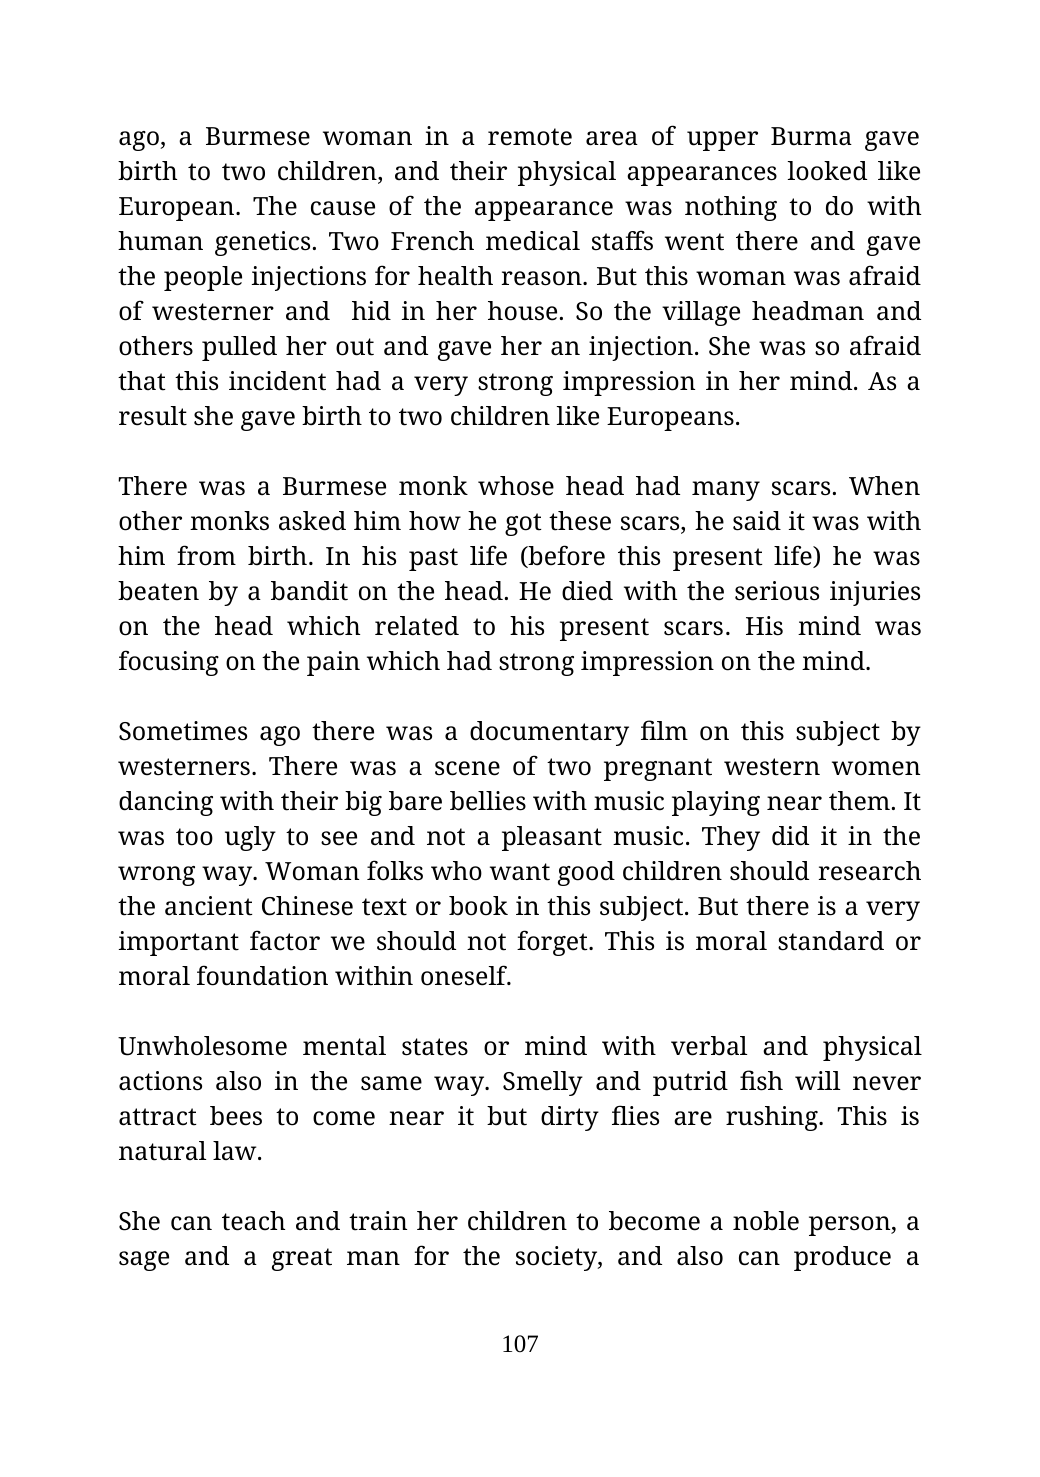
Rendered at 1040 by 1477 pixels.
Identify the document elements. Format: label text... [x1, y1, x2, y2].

text Unwholesome mental states or mind with verbal and physical actions also in the same way. Smelly and putrid fish will never attract bees to come near it but dirty flies are rushing. This is natural law. [118, 1028, 922, 1168]
text ago, a Burmese woman in a remote area of upper Burma gave birth to two children, and their physical appearances looked like European. The cause of the appearance was nothing to do with human genetics. Two French medical staffs went there and gave the people injections for health reason. But this woman was afraid of westerner and hid in her house. So the village headman and others pulled her out and gave her an injection. She was so afraid that this incident had a very strong impression in her mind. As a result she gave birth to two children like Europeans. [118, 118, 922, 433]
text Sometimes ago there was a documentary film on this subject by westerners. There was a scene of two pregnant western women dancing with their big bare bellies with music playing near them. It was too ugly to see and not a pleasant music. They did it in the wrong way. Woman folks who want good children should research the ancient Chinese text or book in this subject. But there is a very important factor we should not forget. This is moral standard or moral foundation within oneself. [118, 713, 922, 993]
text There was a Burmese monk whose head had many scars. When other monks asked him how he got these scars, he said it was with him from birth. In his past life (before this present life) he was beaten by a bandit on the head. He died with the serious injuries on the head which related to his present scars. His mind was focusing on the pain which had strong impression on the mind. [118, 468, 922, 678]
text She can teach and train her children to become a noble person, a sage and a great man for the society, and also can produce a [118, 1203, 922, 1273]
